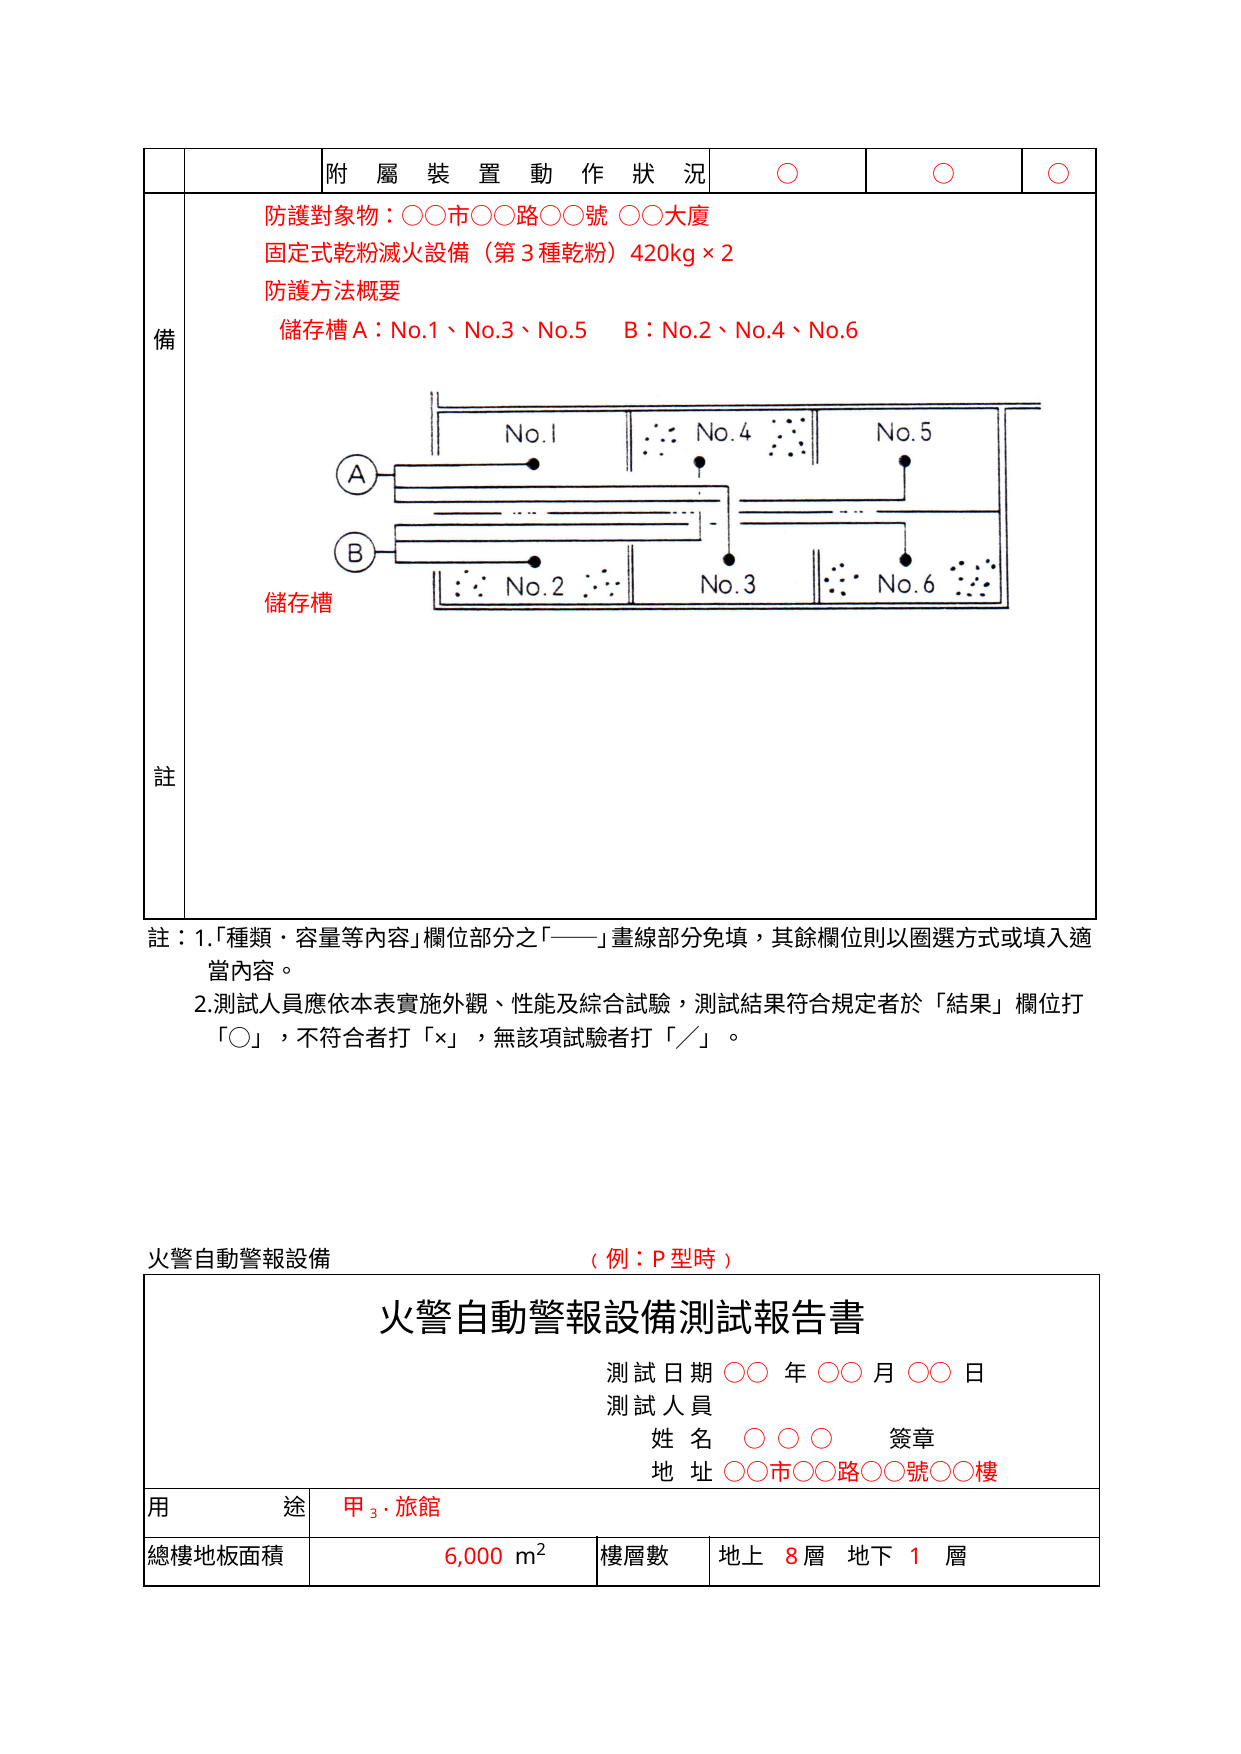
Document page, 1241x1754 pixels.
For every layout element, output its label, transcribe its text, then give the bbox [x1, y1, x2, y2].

table_cell [145, 1421, 597, 1454]
picture [333, 389, 1042, 612]
text 註：1.「種類．容量等內容」欄位部分之「──」畫線部分免填，其餘欄位則以圈選方式或填入適當內容。 [148, 920, 1092, 986]
table_header 火警自動警報設備測試報告書 [145, 1275, 1099, 1354]
table_cell ○ [1023, 149, 1095, 192]
table_cell 測 試 人 員 [597, 1388, 1099, 1421]
table_cell [185, 149, 321, 192]
table_cell [145, 1388, 597, 1421]
table_cell 總樓地板面積 [145, 1538, 309, 1585]
table_cell [145, 1355, 597, 1388]
table_cell 地上 8 層 地下 1 層 [710, 1538, 1099, 1585]
table_cell 備 註 [145, 194, 184, 918]
table_cell 用途 [145, 1489, 309, 1536]
text 火警自動警報設備 ﹙例：P型時﹚ [148, 1240, 1092, 1274]
text 2.測試人員應依本表實施外觀、性能及綜合試驗，測試結果符合規定者於「結果」欄位打「○」，不符合者打「×」，無該項試驗者打「╱」。 [193, 986, 1092, 1053]
table_cell 防護對象物：○○市○○路○○號 ○○大廈 固定式乾粉滅火設備（第3種乾粉）420kg × 2 防護方法概要 儲存槽A：No.1、No.3、No.5 B：No.2、No.4、No.6 儲存槽 [185, 194, 1095, 918]
table_cell 測 試 日 期 ○○ 年 ○○ 月 ○○ 日 [597, 1355, 1099, 1388]
table_cell [145, 1454, 597, 1487]
table_cell 6,000 m2 [310, 1538, 596, 1585]
table_cell 附屬裝置動作狀況 [323, 149, 709, 192]
table_cell 樓層數 [598, 1538, 709, 1585]
table_cell [145, 149, 184, 192]
table_cell 甲3 ‧ 旅館 [310, 1489, 1099, 1536]
table_cell ○ [710, 149, 865, 192]
table_cell 姓 名 ○ ○ ○ 簽章 [597, 1421, 1099, 1454]
table_cell ○ [867, 149, 1021, 192]
table_cell 地 址 ○○市○○路○○號○○樓 [597, 1454, 1099, 1487]
